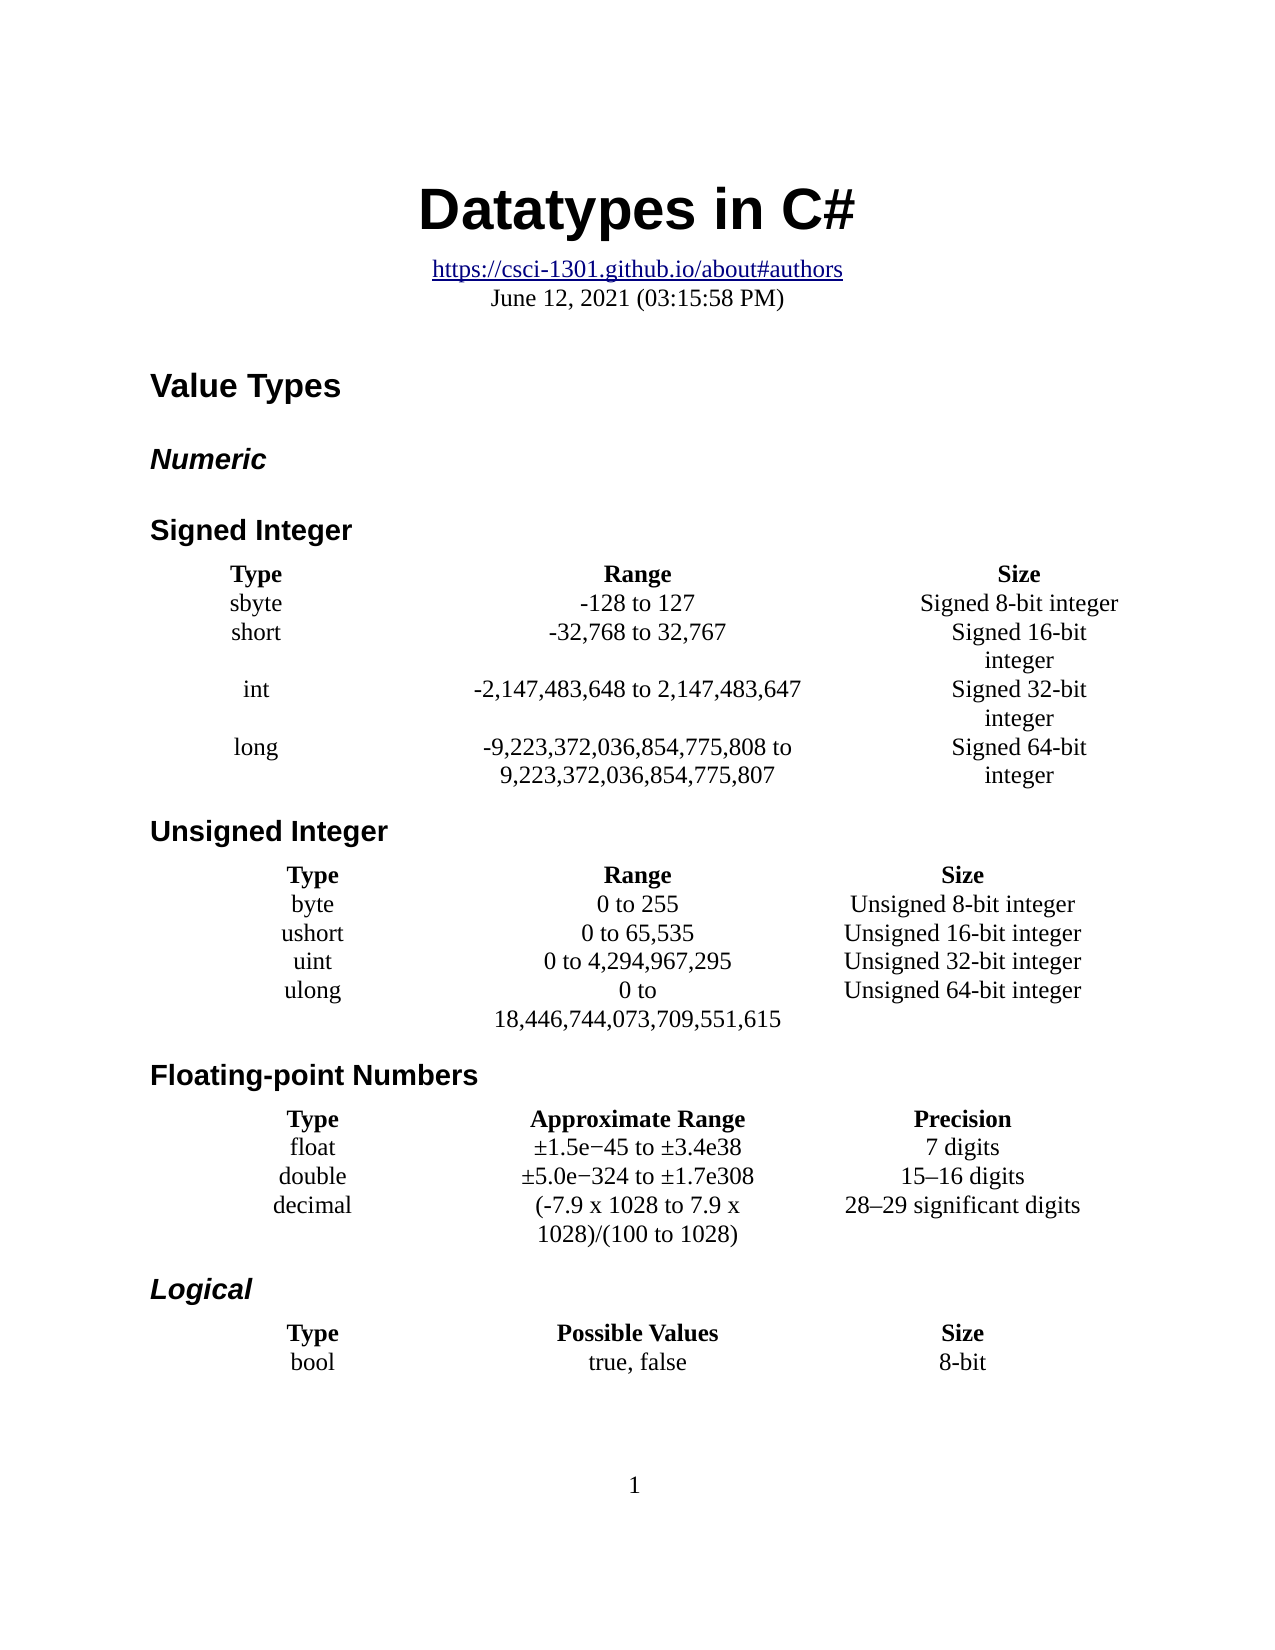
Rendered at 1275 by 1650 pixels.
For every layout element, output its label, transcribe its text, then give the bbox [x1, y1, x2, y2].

table_header Range [362, 559, 913, 588]
table_header Type [150, 1104, 475, 1132]
table_cell Signed 8-bit integer [913, 588, 1125, 617]
table_cell -2,147,483,648 to 2,147,483,647 [362, 674, 913, 732]
table_cell byte [150, 889, 475, 918]
table_cell Unsigned 8-bit integer [800, 889, 1125, 918]
table_cell ±1.5e−45 to ±3.4e38 [475, 1133, 800, 1161]
table_cell Unsigned 16-bit integer [800, 918, 1125, 946]
table_cell 0 to 255 [475, 889, 800, 918]
table_cell short [150, 617, 362, 674]
subtitle Value Types [150, 366, 1125, 404]
table_header Type [150, 559, 362, 588]
table_cell -9,223,372,036,854,775,808 to 9,223,372,036,854,775,807 [362, 732, 913, 789]
subtitle Numeric [150, 442, 1125, 476]
table_header Precision [800, 1104, 1125, 1132]
table_cell long [150, 732, 362, 789]
subtitle Unsigned Integer [150, 814, 1125, 848]
subtitle Signed Integer [150, 513, 1125, 547]
table_cell 28–29 significant digits [800, 1190, 1125, 1247]
table_header Type [150, 860, 475, 889]
table_cell 8-bit [800, 1347, 1125, 1376]
table_cell 0 to 65,535 [475, 918, 800, 946]
title Datatypes in C# [150, 175, 1125, 242]
table_header Size [800, 860, 1125, 889]
table_cell sbyte [150, 588, 362, 617]
table_cell int [150, 674, 362, 732]
table_cell ±5.0e−324 to ±1.7e308 [475, 1161, 800, 1190]
table_cell bool [150, 1347, 475, 1376]
table_header Possible Values [475, 1319, 800, 1347]
table_header Approximate Range [475, 1104, 800, 1132]
table_cell true, false [475, 1347, 800, 1376]
table_cell double [150, 1161, 475, 1190]
text June 12, 2021 (03:15:58 PM) [150, 283, 1125, 312]
table_cell Signed 64-bit integer [913, 732, 1125, 789]
table_cell float [150, 1133, 475, 1161]
table_cell uint [150, 946, 475, 975]
table_cell decimal [150, 1190, 475, 1247]
table_cell Unsigned 64-bit integer [800, 975, 1125, 1033]
table_header Range [475, 860, 800, 889]
table_cell Unsigned 32-bit integer [800, 946, 1125, 975]
table_cell ulong [150, 975, 475, 1033]
table_cell Signed 32-bit integer [913, 674, 1125, 732]
table_cell -32,768 to 32,767 [362, 617, 913, 674]
table_header Type [150, 1319, 475, 1347]
table_cell ushort [150, 918, 475, 946]
text https://csci-1301.github.io/about#authors [150, 254, 1125, 283]
table_header Size [800, 1319, 1125, 1347]
table_cell -128 to 127 [362, 588, 913, 617]
table_cell Signed 16-bit integer [913, 617, 1125, 674]
subtitle Logical [150, 1272, 1125, 1306]
subtitle Floating-point Numbers [150, 1058, 1125, 1091]
table_cell 15–16 digits [800, 1161, 1125, 1190]
table_cell 0 to 4,294,967,295 [475, 946, 800, 975]
table_cell (-7.9 x 1028 to 7.9 x 1028)/(100 to 1028) [475, 1190, 800, 1247]
table_cell 0 to 18,446,744,073,709,551,615 [475, 975, 800, 1033]
table_cell 7 digits [800, 1133, 1125, 1161]
table_header Size [913, 559, 1125, 588]
